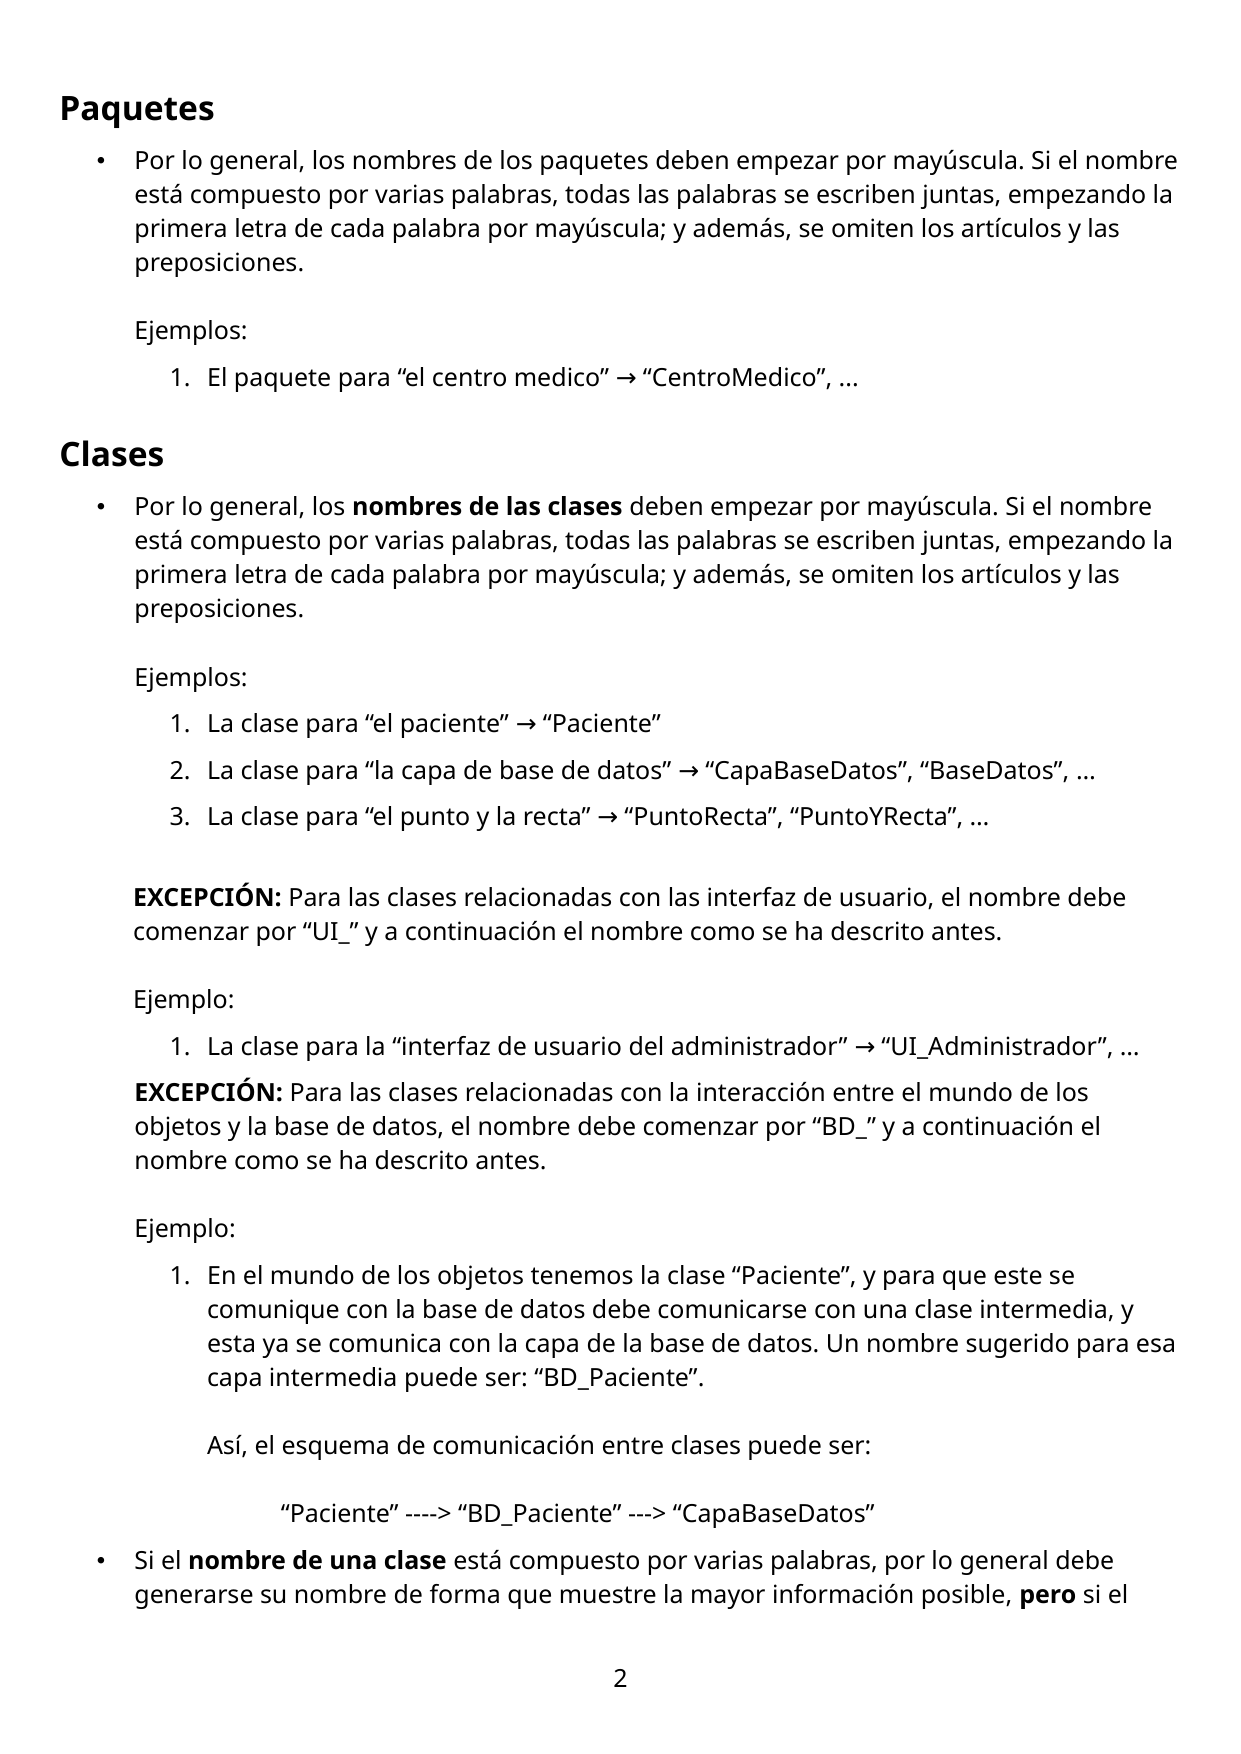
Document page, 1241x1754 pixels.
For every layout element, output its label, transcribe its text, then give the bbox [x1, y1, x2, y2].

list Por lo general, los nombres de los paquetes deben empezar por mayúscula. Si el nombre está compuesto por varias palabras, todas las palabras se escriben juntas, empezando la primera letra de cada palabra por mayúscula; y además, se omiten los artículos y las preposiciones. Ejemplos: [97, 142, 1181, 347]
list En el mundo de los objetos tenemos la clase “Paciente”, y para que este se comunique con la base de datos debe comunicarse con una clase intermedia, y esta ya se comunica con la capa de la base de datos. Un nombre sugerido para esa capa intermedia puede ser: “BD_Paciente”. Así, el esquema de comunicación entre clases puede ser: “Paciente” ----> “BD_Paciente” ---> “CapaBaseDatos” [169, 1258, 1181, 1530]
list La clase para “el paciente” → “Paciente” [169, 706, 1181, 740]
list EXCEPCIÓN: Para las clases relacionadas con las interfaz de usuario, el nombre debe comenzar por “UI_” y a continuación el nombre como se ha descrito antes. Ejemplo: [95, 879, 1181, 1016]
list La clase para “la capa de base de datos” → “CapaBaseDatos”, “BaseDatos”, … [169, 752, 1181, 786]
list Si el nombre de una clase está compuesto por varias palabras, por lo general debe generarse su nombre de forma que muestre la mayor información posible, pero si el [97, 1543, 1181, 1611]
list Por lo general, los nombres de las clases deben empezar por mayúscula. Si el nombre está compuesto por varias palabras, todas las palabras se escriben juntas, empezando la primera letra de cada palabra por mayúscula; y además, se omiten los artículos y las preposiciones. Ejemplos: [97, 489, 1181, 693]
list La clase para “el punto y la recta” → “PuntoRecta”, “PuntoYRecta”, … [169, 799, 1181, 867]
list El paquete para “el centro medico” → “CentroMedico”, ... [169, 359, 1181, 393]
list La clase para la “interfaz de usuario del administrador” → “UI_Administrador”, … [169, 1028, 1181, 1062]
list EXCEPCIÓN: Para las clases relacionadas con la interacción entre el mundo de los objetos y la base de datos, el nombre debe comenzar por “BD_” y a continuación el nombre como se ha descrito antes. Ejemplo: [97, 1075, 1181, 1245]
subtitle Paquetes [59, 84, 1181, 130]
subtitle Clases [59, 431, 1181, 476]
